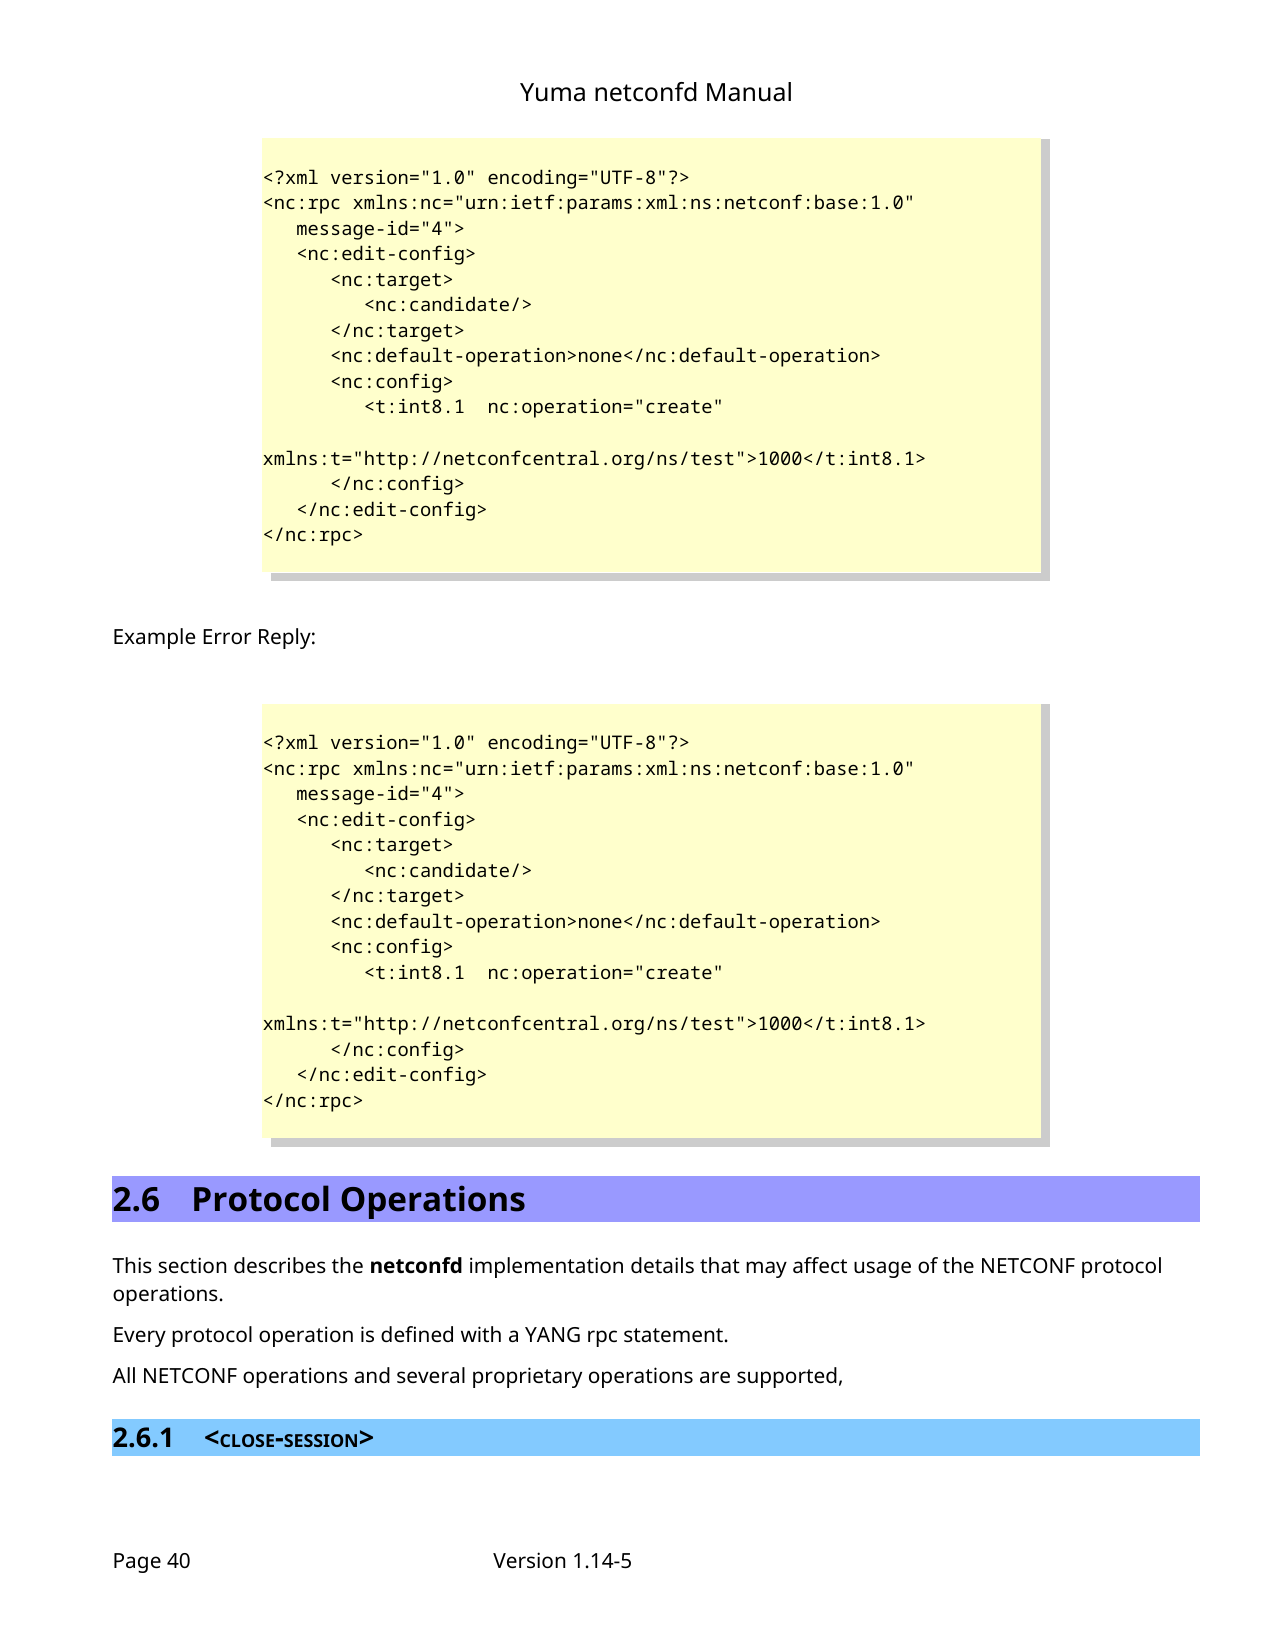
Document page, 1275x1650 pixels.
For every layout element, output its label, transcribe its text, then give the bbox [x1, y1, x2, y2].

subtitle <close-session> [112, 1419, 1200, 1456]
text <nc:edit-config> [262, 241, 1041, 266]
text This section describes the netconfd implementation details that may affect usage of the NETCONF protocol operations. [112, 1251, 1200, 1308]
text </nc:edit-config> [262, 496, 1041, 521]
text </nc:edit-config> [262, 1061, 1041, 1087]
text <nc:config> [262, 934, 1041, 959]
text xmlns:t="http://netconfcentral.org/ns/test">1000</t:int8.1> [262, 419, 1041, 470]
text </nc:config> [262, 1036, 1041, 1061]
text <nc:default-operation>none</nc:default-operation> [262, 908, 1041, 934]
subtitle Protocol Operations [112, 1176, 1200, 1222]
text </nc:target> [262, 317, 1041, 343]
text <nc:edit-config> [262, 806, 1041, 832]
text <nc:candidate/> [262, 292, 1041, 317]
text </nc:rpc> [262, 1087, 1041, 1112]
text <?xml version="1.0" encoding="UTF-8"?> [262, 730, 1041, 755]
text message-id="4"> [262, 215, 1041, 241]
text </nc:target> [262, 883, 1041, 908]
text All NETCONF operations and several proprietary operations are supported, [112, 1361, 1200, 1389]
text <t:int8.1 nc:operation="create" [262, 959, 1041, 985]
text </nc:config> [262, 470, 1041, 496]
text <nc:config> [262, 368, 1041, 394]
text Example Error Reply: [112, 622, 1200, 651]
text xmlns:t="http://netconfcentral.org/ns/test">1000</t:int8.1> [262, 985, 1041, 1036]
text <nc:rpc xmlns:nc="urn:ietf:params:xml:ns:netconf:base:1.0" [262, 189, 1041, 215]
text <nc:target> [262, 266, 1041, 292]
text message-id="4"> [262, 781, 1041, 806]
text <nc:target> [262, 832, 1041, 857]
text <nc:candidate/> [262, 857, 1041, 883]
text <t:int8.1 nc:operation="create" [262, 394, 1041, 419]
text <nc:rpc xmlns:nc="urn:ietf:params:xml:ns:netconf:base:1.0" [262, 755, 1041, 781]
text </nc:rpc> [262, 521, 1041, 547]
text Every protocol operation is defined with a YANG rpc statement. [112, 1320, 1200, 1348]
text <?xml version="1.0" encoding="UTF-8"?> [262, 164, 1041, 189]
text <nc:default-operation>none</nc:default-operation> [262, 343, 1041, 368]
